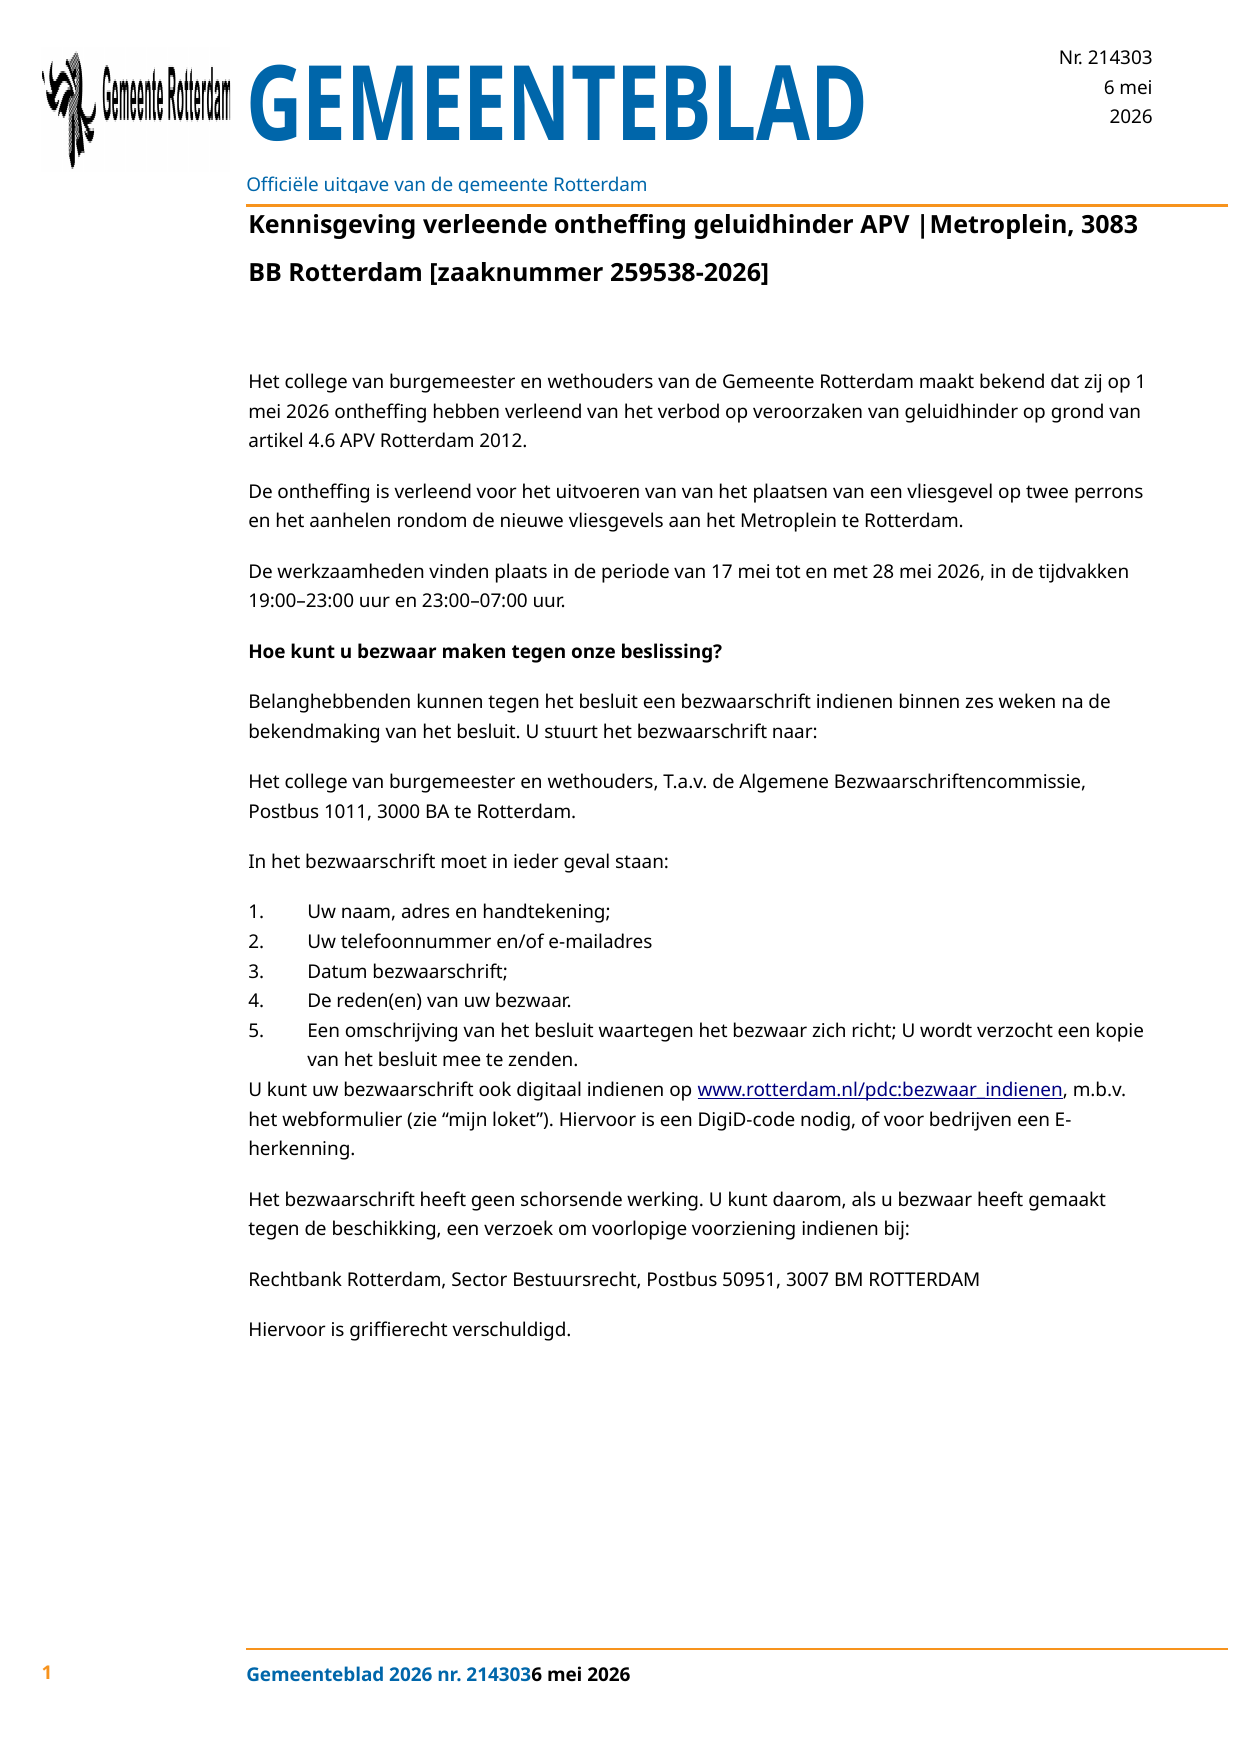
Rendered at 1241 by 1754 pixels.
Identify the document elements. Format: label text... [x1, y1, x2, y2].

text Belanghebbenden kunnen tegen het besluit een bezwaarschrift indienen binnen zes weken na de bekendmaking van het besluit. U stuurt het bezwaarschrift naar: [248, 688, 1152, 744]
list Uw telefoonnummer en/of e-mailadres [248, 928, 1152, 954]
text De werkzaamheden vinden plaats in de periode van 17 mei tot en met 28 mei 2026, in de tijdvakken 19:00–23:00 uur en 23:00–07:00 uur. [248, 558, 1152, 613]
text Hoe kunt u bezwaar maken tegen onze beslissing? [248, 638, 1152, 664]
text De ontheffing is verleend voor het uitvoeren van van het plaatsen van een vliesgevel op twee perrons en het aanhelen rondom de nieuwe vliesgevels aan het Metroplein te Rotterdam. [248, 478, 1152, 533]
text Het college van burgemeester en wethouders, T.a.v. de Algemene Bezwaarschriftencommissie, Postbus 1011, 3000 BA te Rotterdam. [248, 768, 1152, 824]
list De reden(en) van uw bezwaar. [248, 987, 1152, 1013]
text Rechtbank Rotterdam, Sector Bestuursrecht, Postbus 50951, 3007 BM ROTTERDAM [248, 1266, 1152, 1292]
list Datum bezwaarschrift; [248, 958, 1152, 984]
text In het bezwaarschrift moet in ieder geval staan: [248, 848, 1152, 874]
text Kennisgeving verleende ontheffing geluidhinder APV |Metroplein, 3083 BB Rotterdam [zaaknummer 259538-2026] [248, 207, 1152, 288]
text Hiervoor is griffierecht verschuldigd. [248, 1316, 1152, 1342]
text U kunt uw bezwaarschrift ook digitaal indienen op www.rotterdam.nl/pdc:bezwaar_indienen, m.b.v. het webformulier (zie “mijn loket”). Hiervoor is een DigiD-code nodig, of voor bedrijven een E-herkenning. [248, 1076, 1152, 1161]
picture [41, 47, 231, 172]
list Uw naam, adres en handtekening; [248, 899, 1152, 924]
text Het college van burgemeester en wethouders van de Gemeente Rotterdam maakt bekend dat zij op 1 mei 2026 ontheffing hebben verleend van het verbod op veroorzaken van geluidhinder op grond van artikel 4.6 APV Rotterdam 2012. [248, 368, 1152, 453]
text Het bezwaarschrift heeft geen schorsende werking. U kunt daarom, als u bezwaar heeft gemaakt tegen de beschikking, een verzoek om voorlopige voorziening indienen bij: [248, 1186, 1152, 1241]
list Een omschrijving van het besluit waartegen het bezwaar zich richt; U wordt verzocht een kopie van het besluit mee te zenden. [248, 1017, 1152, 1072]
